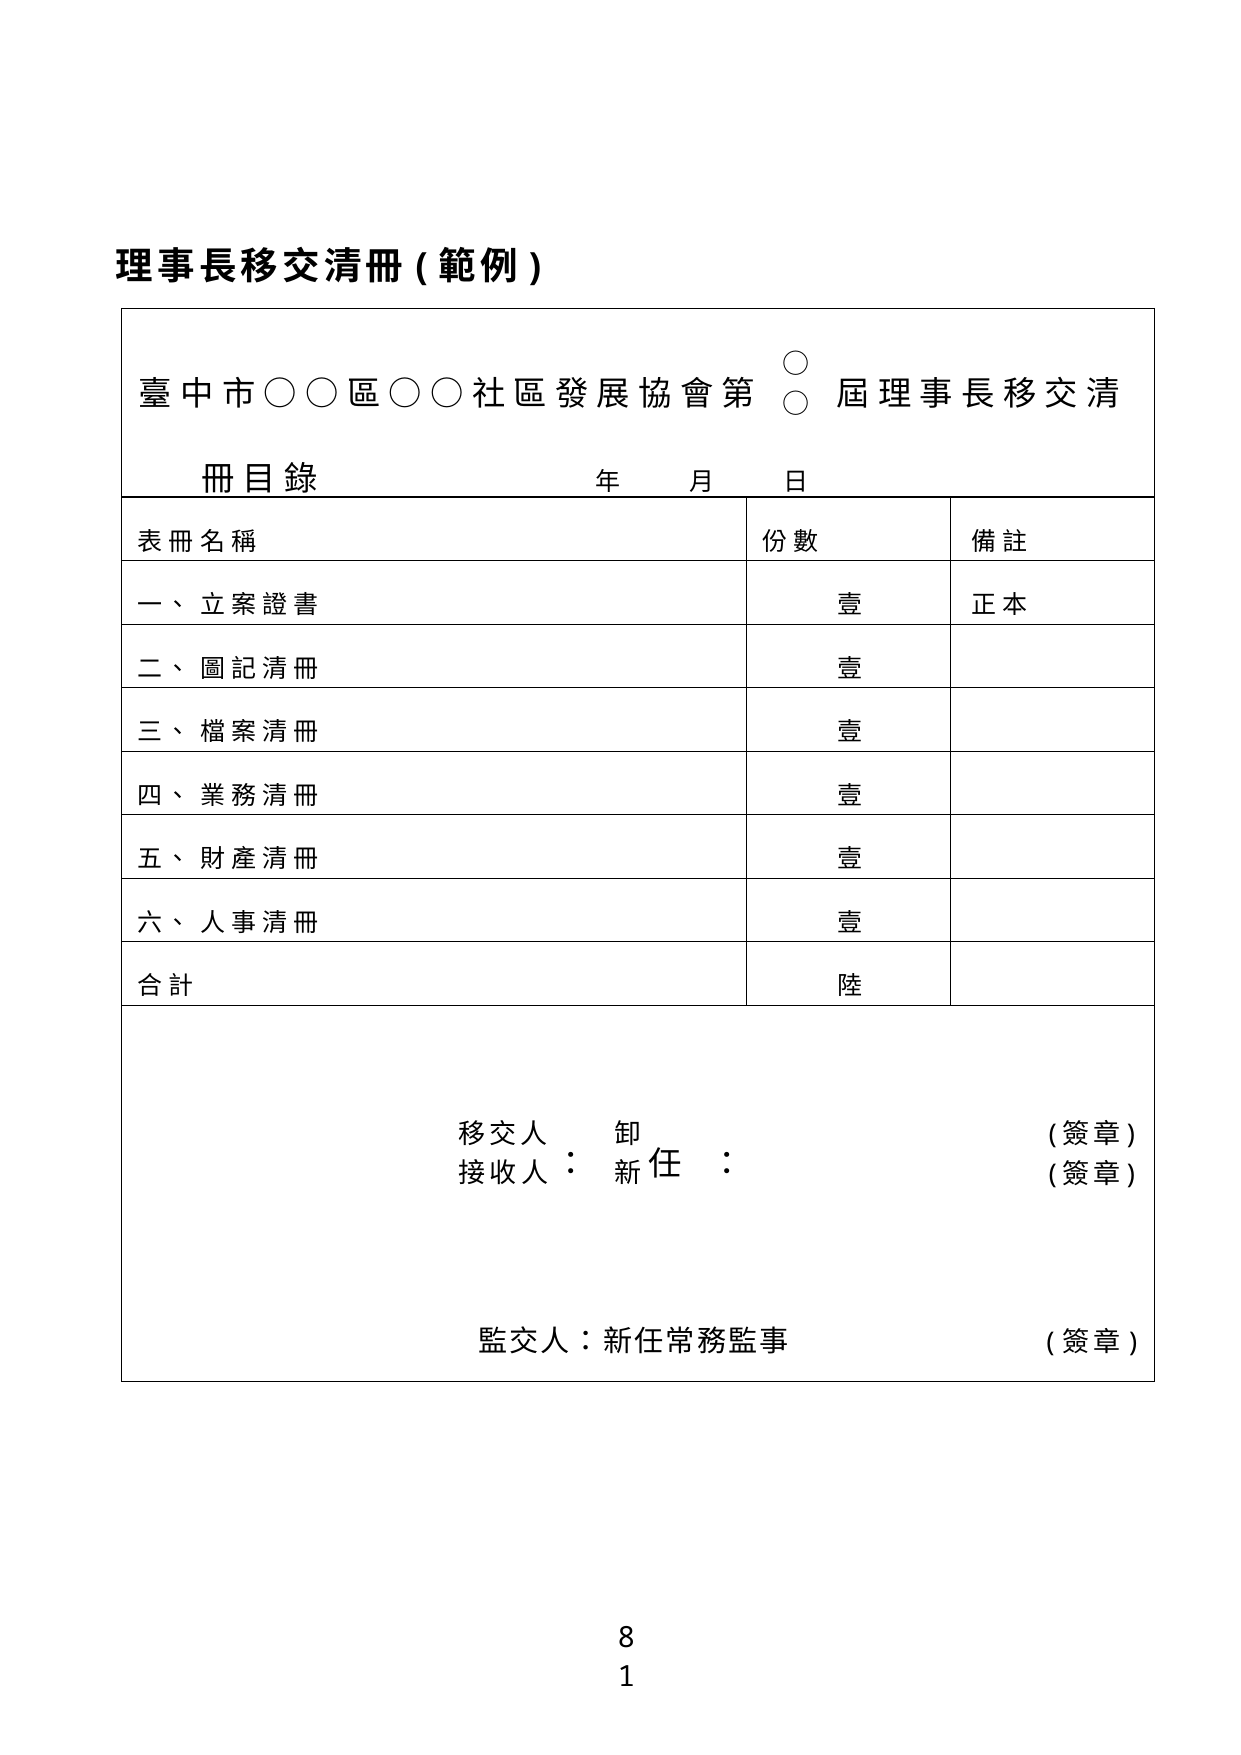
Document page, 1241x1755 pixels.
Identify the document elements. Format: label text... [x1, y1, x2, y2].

table_cell 二、圖記清冊 [122, 625, 746, 687]
table_cell 壹 [747, 625, 950, 687]
table_cell [951, 879, 1154, 941]
table_cell 六、人事清冊 [122, 879, 746, 941]
table_cell [951, 752, 1154, 814]
table_cell 壹 [747, 752, 950, 814]
table_cell [951, 942, 1154, 1005]
table_cell 三、檔案清冊 [122, 688, 746, 751]
table_cell 一、立案證書 [122, 561, 746, 623]
table_cell 備註 [951, 498, 1154, 560]
table_cell 壹 [747, 815, 950, 878]
table_cell 四、業務清冊 [122, 752, 746, 814]
table_cell 五、財產清冊 [122, 815, 746, 878]
table_cell 移交人接收人： 卸新任 ： (簽章)(簽章) 監交人：新任常務監事 (簽章) [122, 1006, 1154, 1381]
table_cell 壹 [747, 561, 950, 623]
table_cell [951, 688, 1154, 751]
table_cell 陸 [747, 942, 950, 1005]
table_cell 合計 [122, 942, 746, 1005]
table_cell 壹 [747, 879, 950, 941]
table_header 臺中市○○區○○社區發展協會第 ○○ 屆理事長移交清冊目錄 年 月 日 [122, 309, 1154, 496]
table_cell 正本 [951, 561, 1154, 623]
table_cell [951, 815, 1154, 878]
table_cell 表冊名稱 [122, 498, 746, 560]
table_cell 份數 [747, 498, 950, 560]
table_cell 壹 [747, 688, 950, 751]
table_cell [951, 625, 1154, 687]
text 理事長移交清冊(範例) [113, 183, 1124, 308]
